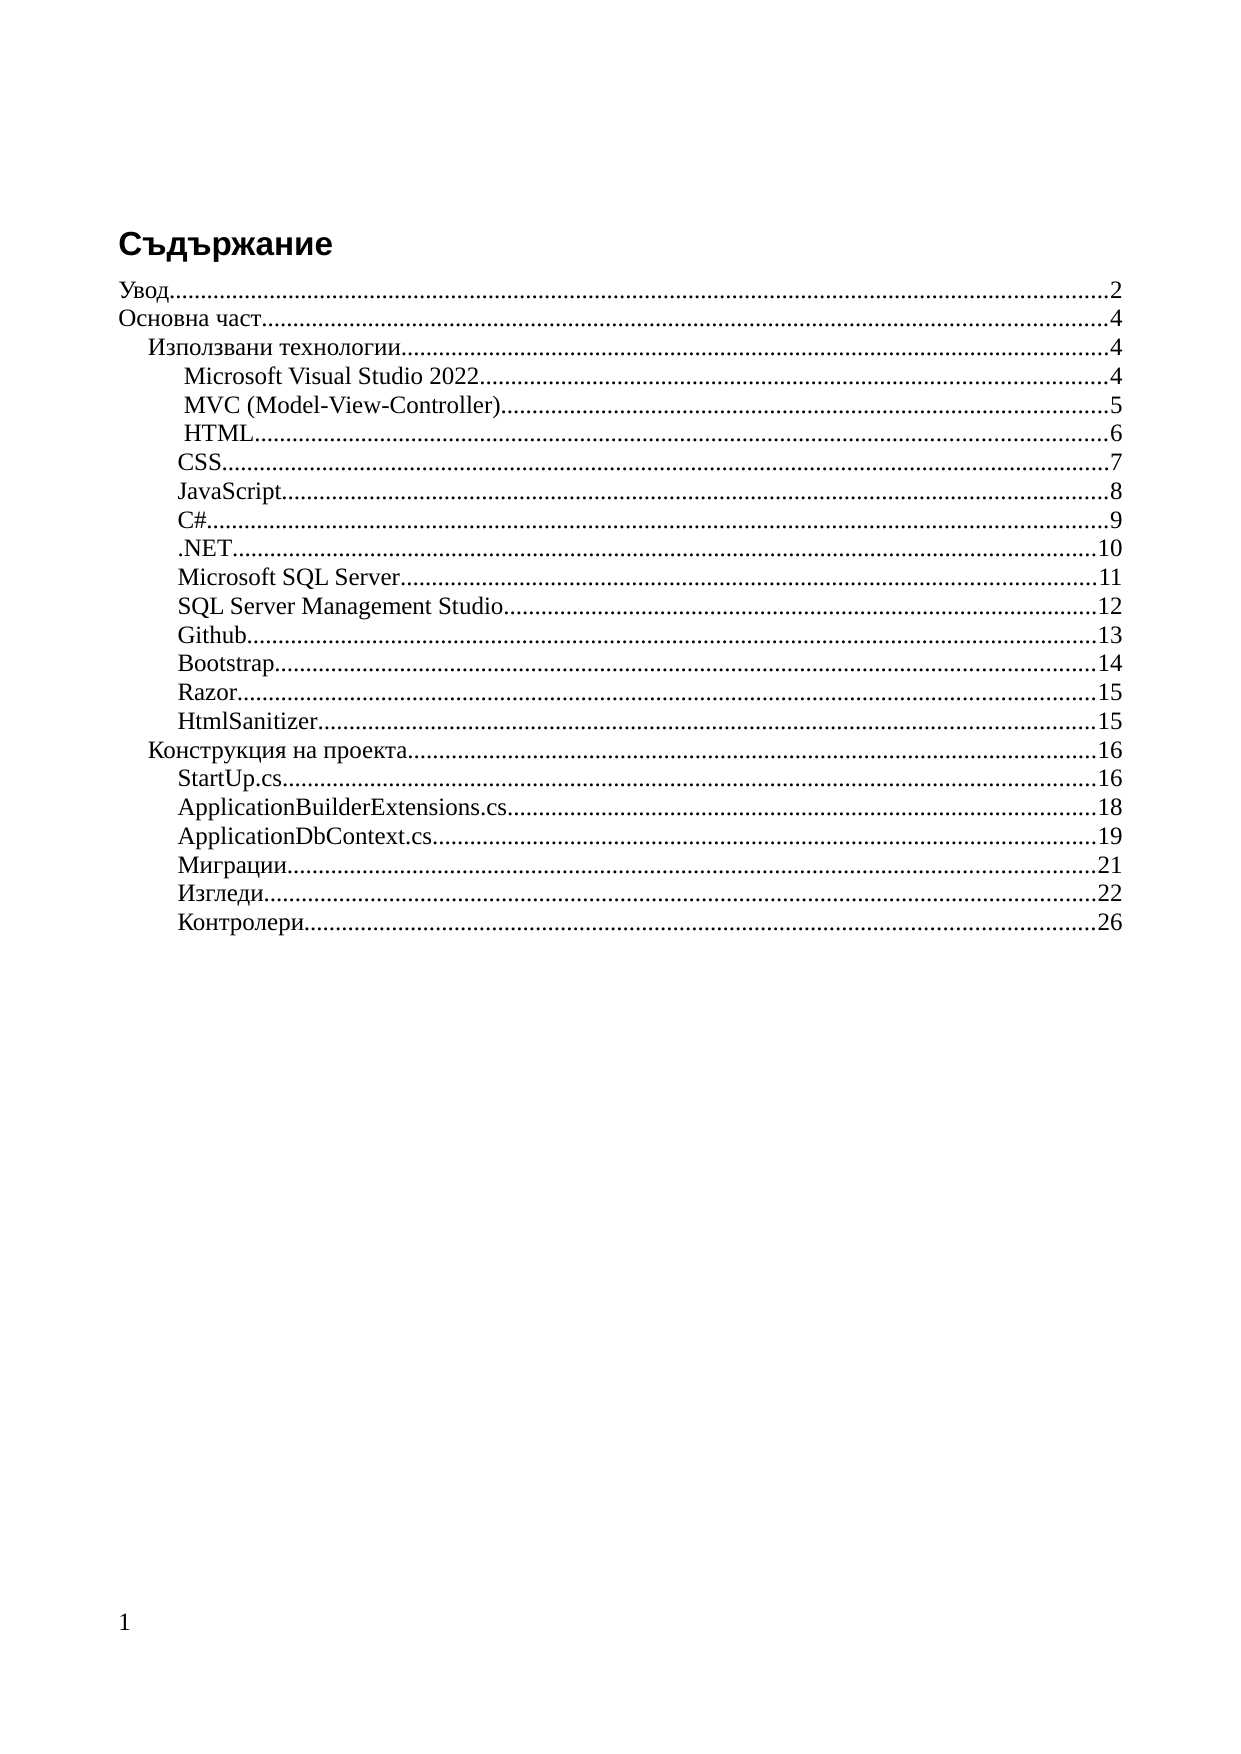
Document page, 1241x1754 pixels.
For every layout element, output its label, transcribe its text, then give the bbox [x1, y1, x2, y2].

text C# 9 [177, 505, 1122, 533]
text ApplicationBuilderExtensions.cs 18 [177, 792, 1122, 821]
text SQL Server Management Studio 12 [177, 591, 1122, 620]
text Миграции 21 [177, 850, 1122, 878]
text Microsoft SQL Server 11 [177, 562, 1122, 591]
text Увод 2 [118, 275, 1122, 303]
text ApplicationDbContext.cs 19 [177, 821, 1122, 850]
text Използвани технологии 4 [148, 332, 1122, 361]
text Microsoft Visual Studio 2022 4 [177, 361, 1122, 390]
text HTML 6 [177, 418, 1122, 447]
text MVC (Model-View-Controller) 5 [177, 390, 1122, 418]
text .NET 10 [177, 533, 1122, 562]
text HtmlSanitizer 15 [177, 706, 1122, 735]
text JavaScript 8 [177, 476, 1122, 505]
text Основна част 4 [118, 303, 1122, 332]
text Конструкция на проекта 16 [148, 735, 1122, 763]
text CSS 7 [177, 447, 1122, 476]
text StartUp.cs 16 [177, 763, 1122, 792]
text Github 13 [177, 620, 1122, 648]
text Контролери 26 [177, 907, 1122, 936]
subtitle Съдържание [118, 224, 1122, 262]
text Изгледи 22 [177, 878, 1122, 907]
text Bootstrap 14 [177, 648, 1122, 677]
text Razor 15 [177, 677, 1122, 706]
